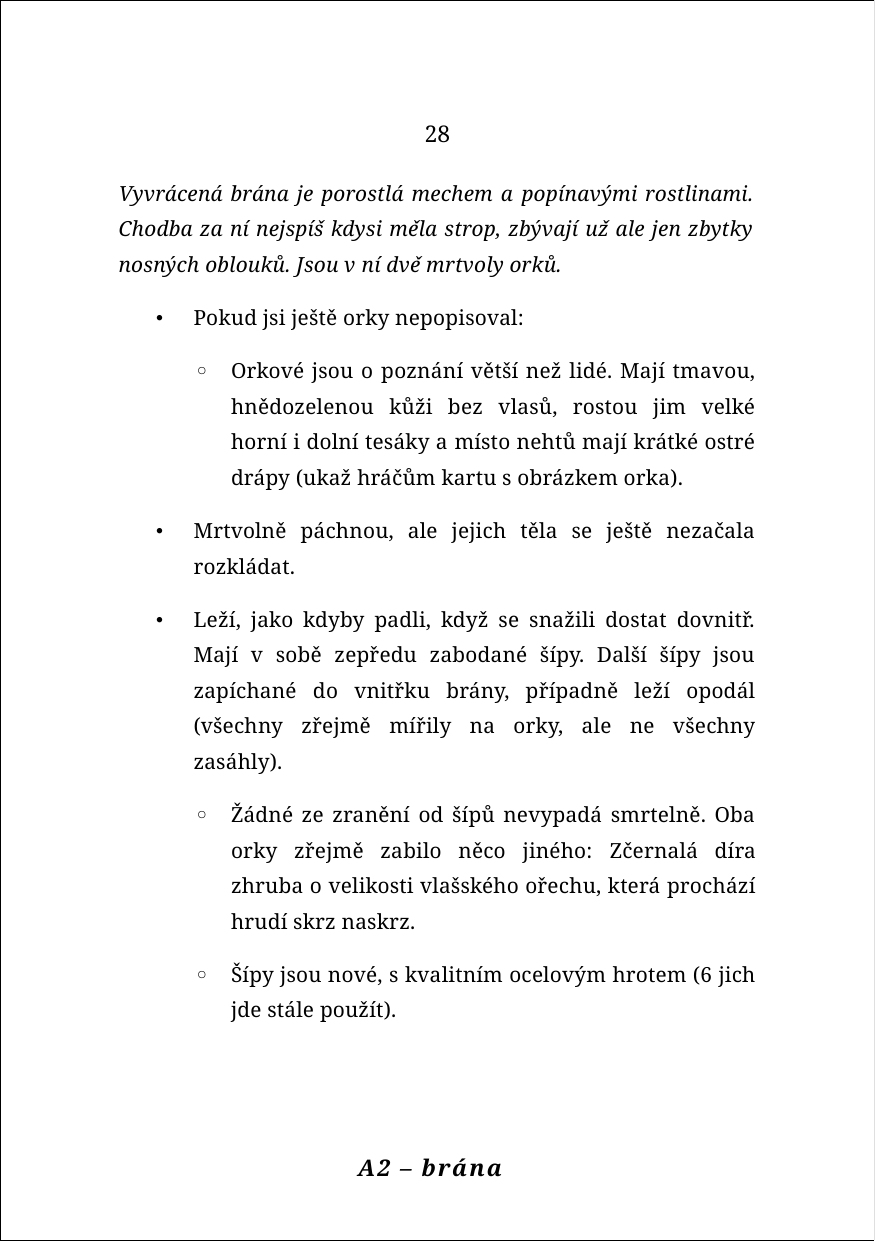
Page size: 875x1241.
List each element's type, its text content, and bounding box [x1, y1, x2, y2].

list Leží, jako kdyby padli, když se snažili dostat dovnitř. Mají v⁠ sobě zepředu zabodané šípy. Další šípy jsou zapíchané do vnitřku brány, případně leží opodál (všechny zřejmě mířily na orky, ale ne všechny zasáhly). [156, 605, 756, 776]
list Orkové jsou o⁠ poznání větší než lidé. Mají tmavou, hnědozelenou kůži bez vlasů, rostou jim velké horní i⁠ dolní tesáky a⁠ místo nehtů mají krátké ostré drápy (ukaž hráčům kartu s obrázkem orka). [193, 356, 756, 491]
list Mrtvolně páchnou, ale jejich těla se ještě nezačala rozkládat. [156, 516, 756, 580]
text Vyvrácená brána je porostlá mechem a⁠ popínavými rostlinami. Chodba za ní nejspíš kdysi měla strop, zbývají už ale jen zbytky nosných oblouků. Jsou v⁠ ní dvě mrtvoly orků. [118, 179, 756, 278]
list Pokud jsi ještě orky nepopisoval: [156, 303, 756, 332]
list Šípy jsou nové, s⁠ kvalitním ocelovým hrotem (6 jich jde stále použít). [193, 960, 756, 1024]
list Žádné ze zranění od šípů nevypadá smrtelně. Oba orky zřejmě zabilo něco jiného: Zčernalá díra zhruba o⁠ velikosti vlašského ořechu, která prochází hrudí skrz naskrz. [193, 800, 756, 935]
